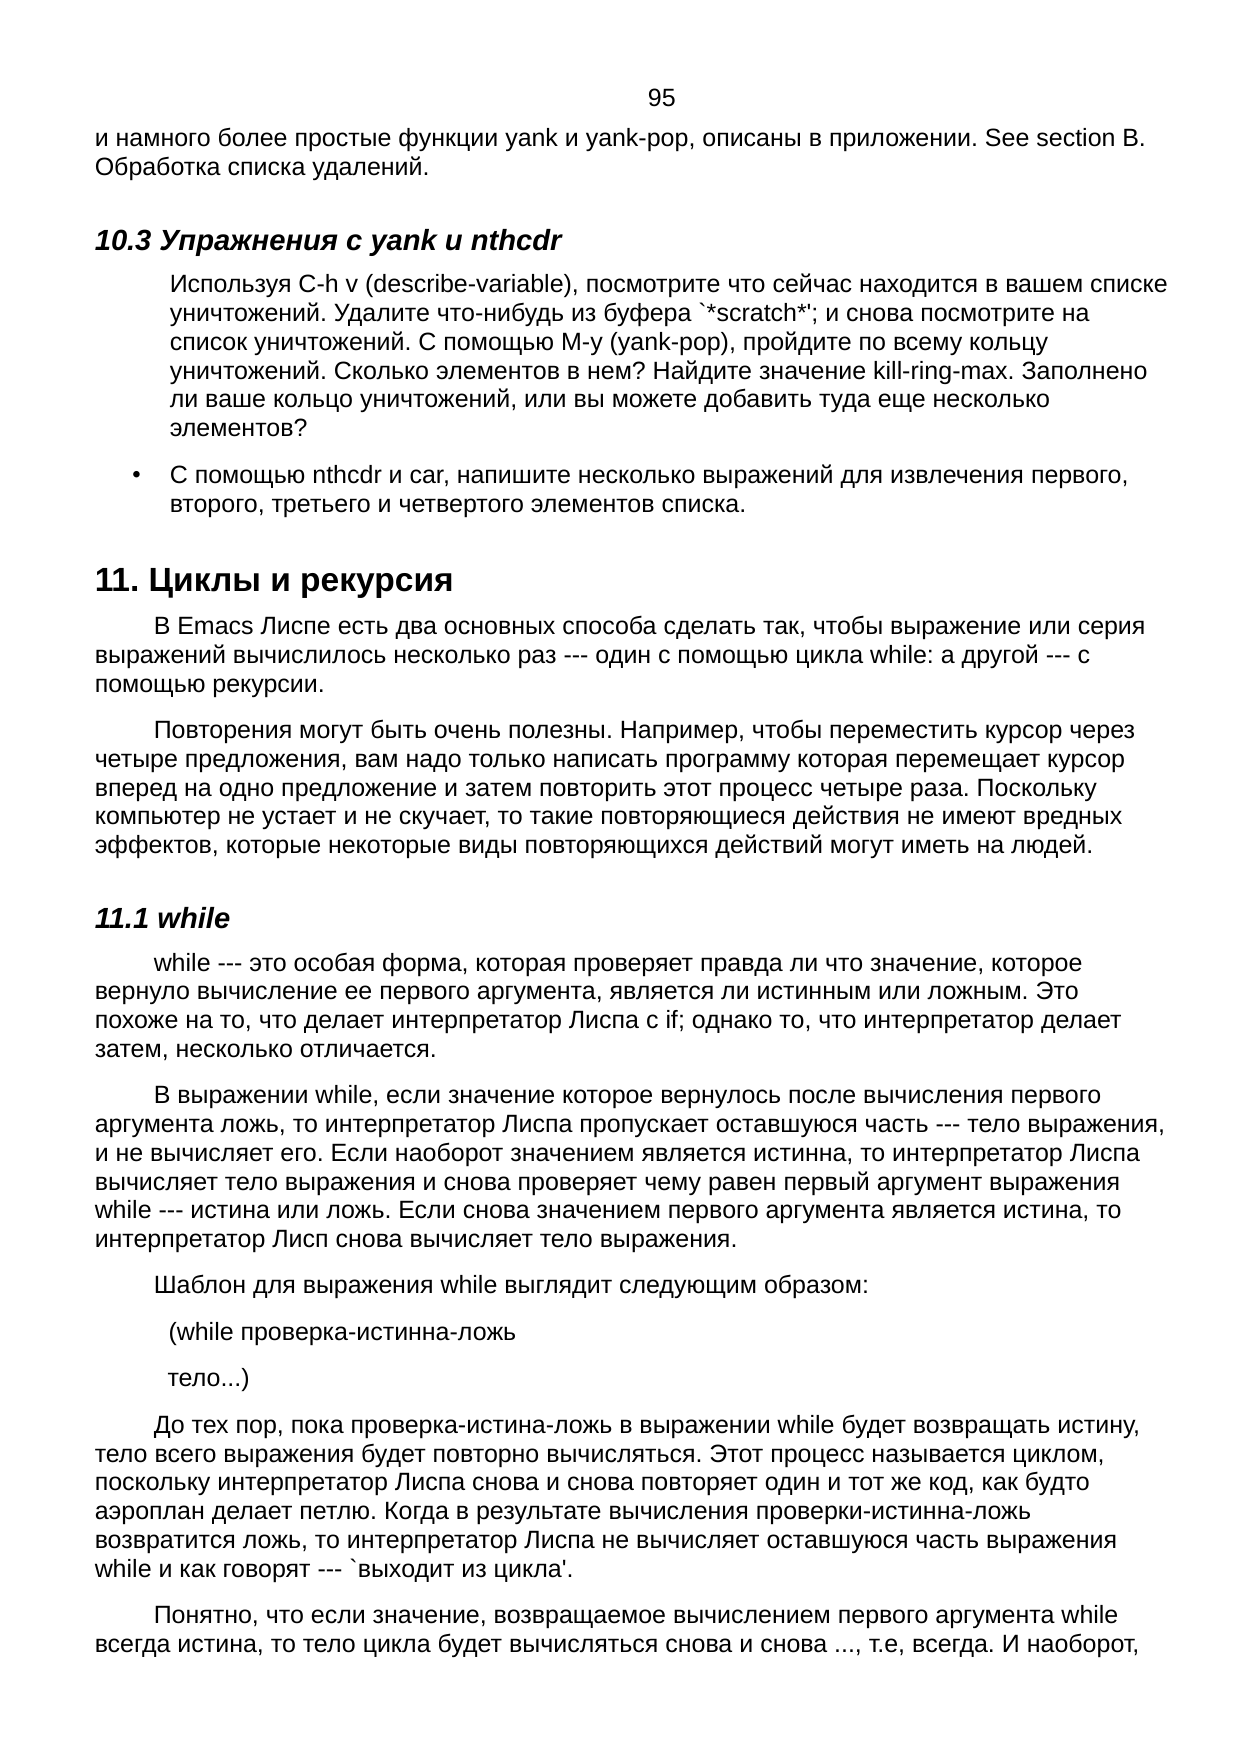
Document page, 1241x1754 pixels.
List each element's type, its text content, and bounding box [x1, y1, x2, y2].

text В Emacs Лиспе есть два основных способа сделать так, чтобы выражение или серия выражений вычислилось несколько раз --- один с помощью цикла while: а другой --- с помощью рекурсии. [94, 611, 1169, 697]
subtitle 11. Циклы и рекурсия [94, 560, 1169, 599]
text тело...) [94, 1363, 1169, 1392]
text В выражении while, если значение которое вернулось после вычисления первого аргумента ложь, то интерпретатор Лиспа пропускает оставшуюся часть --- тело выражения, и не вычисляет его. Если наоборот значением является истинна, то интерпретатор Лиспа вычисляет тело выражения и снова проверяет чему равен первый аргумент выражения while --- истина или ложь. Если снова значением первого аргумента является истина, то интерпретатор Лисп снова вычисляет тело выражения. [94, 1080, 1169, 1253]
text Повторения могут быть очень полезны. Например, чтобы переместить курсор через четыре предложения, вам надо только написать программу которая перемещает курсор вперед на одно предложение и затем повторить этот процесс четыре раза. Поскольку компьютер не устает и не скучает, то такие повторяющиеся действия не имеют вредных эффектов, которые некоторые виды повторяющихся действий могут иметь на людей. [94, 715, 1169, 859]
text (while проверка-истинна-ложь [94, 1317, 1169, 1346]
text До тех пор, пока проверка-истина-ложь в выражении while будет возвращать истину, тело всего выражения будет повторно вычисляться. Этот процесс называется циклом, поскольку интерпретатор Лиспа снова и снова повторяет один и тот же код, как будто аэроплан делает петлю. Когда в результате вычисления проверки-истинна-ложь возвратится ложь, то интерпретатор Лиспа не вычисляет оставшуюся часть выражения while и как говорят --- `выходит из цикла'. [94, 1410, 1169, 1582]
text и намного более простые функции yank и yank-pop, описаны в приложении. See section B. Обработка списка удалений. [94, 123, 1169, 181]
list Используя C-h v (describe-variable), посмотрите что сейчас находится в вашем списке уничтожений. Удалите что-нибудь из буфера `*scratch*'; и снова посмотрите на список уничтожений. С помощью M-y (yank-pop), пройдите по всему кольцу уничтожений. Сколько элементов в нем? Найдите значение kill-ring-max. Заполнено ли ваше кольцо уничтожений, или вы можете добавить туда еще несколько элементов? [132, 269, 1169, 442]
subtitle 10.3 Упражнения с yank и nthcdr [94, 223, 1169, 257]
text Шаблон для выражения while выглядит следующим образом: [94, 1271, 1169, 1299]
subtitle 11.1 while [94, 902, 1169, 935]
text while --- это особая форма, которая проверяет правда ли что значение, которое вернуло вычисление ее первого аргумента, является ли истинным или ложным. Это похоже на то, что делает интерпретатор Лиспа с if; однако то, что интерпретатор делает затем, несколько отличается. [94, 948, 1169, 1063]
text Понятно, что если значение, возвращаемое вычислением первого аргумента while всегда истина, то тело цикла будет вычисляться снова и снова ..., т.е, всегда. И наоборот, [94, 1600, 1169, 1658]
list С помощью nthcdr и car, напишите несколько выражений для извлечения первого, второго, третьего и четвертого элементов списка. [132, 460, 1169, 517]
